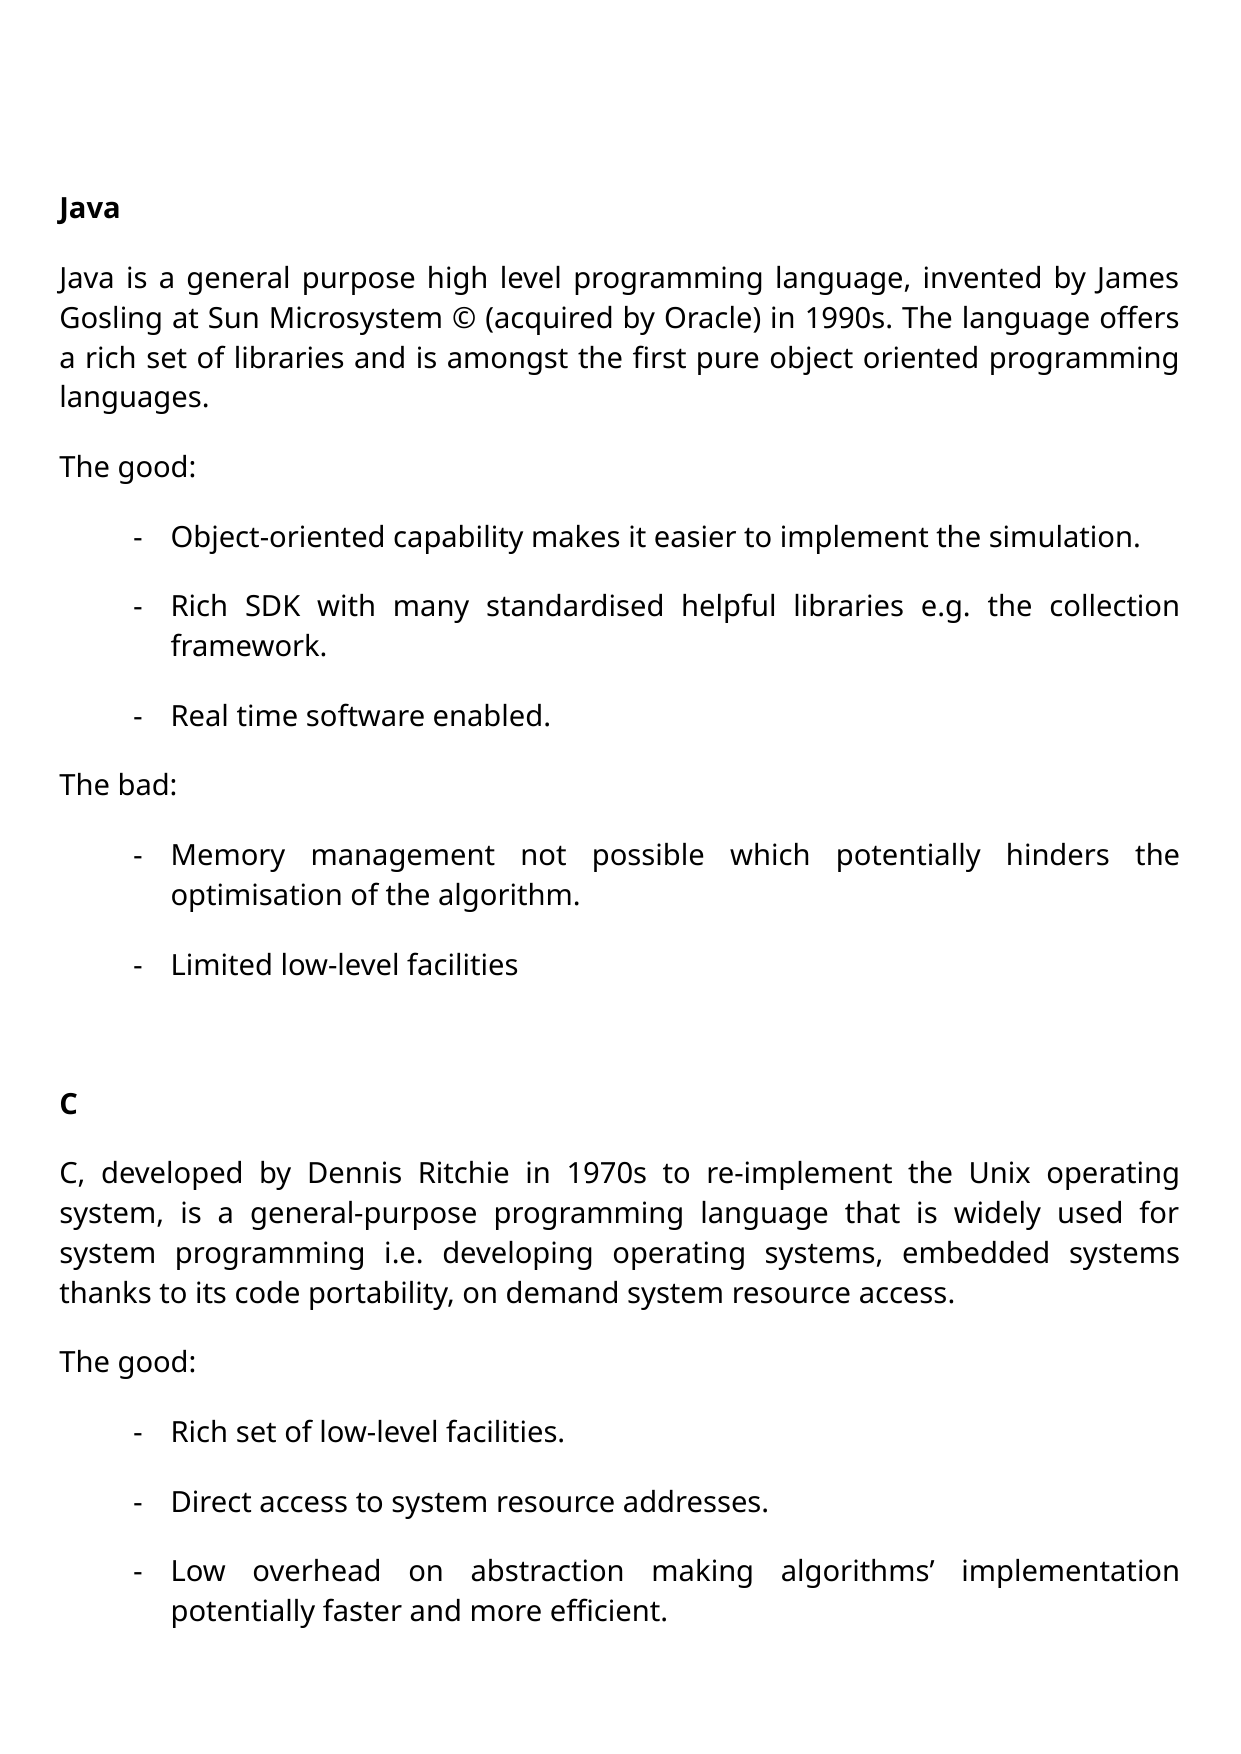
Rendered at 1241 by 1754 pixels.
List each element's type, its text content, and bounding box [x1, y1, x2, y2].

text The good: [59, 446, 1181, 486]
text The bad: [59, 765, 1181, 804]
list Object-oriented capability makes it easier to implement the simulation. [133, 516, 1181, 556]
text Java is a general purpose high level programming language, invented by James Gosling at Sun Microsystem © (acquired by Oracle) in 1990s. The language offers a rich set of libraries and is amongst the first pure object oriented programming languages. [59, 257, 1181, 416]
text Java [59, 188, 1181, 227]
text The good: [59, 1342, 1181, 1381]
list Rich set of low-level facilities. [133, 1411, 1181, 1451]
list Limited low-level facilities [133, 944, 1181, 983]
list Memory management not possible which potentially hinders the optimisation of the algorithm. [133, 834, 1181, 914]
list Low overhead on abstraction making algorithms’ implementation potentially faster and more efficient. [133, 1551, 1181, 1630]
text C, developed by Dennis Ritchie in 1970s to re-implement the Unix operating system, is a general-purpose programming language that is widely used for system programming i.e. developing operating systems, embedded systems thanks to its code portability, on demand system resource access. [59, 1153, 1181, 1312]
list Real time software enabled. [133, 695, 1181, 735]
list Rich SDK with many standardised helpful libraries e.g. the collection framework. [133, 586, 1181, 665]
list Direct access to system resource addresses. [133, 1481, 1181, 1521]
text C [59, 1083, 1181, 1123]
